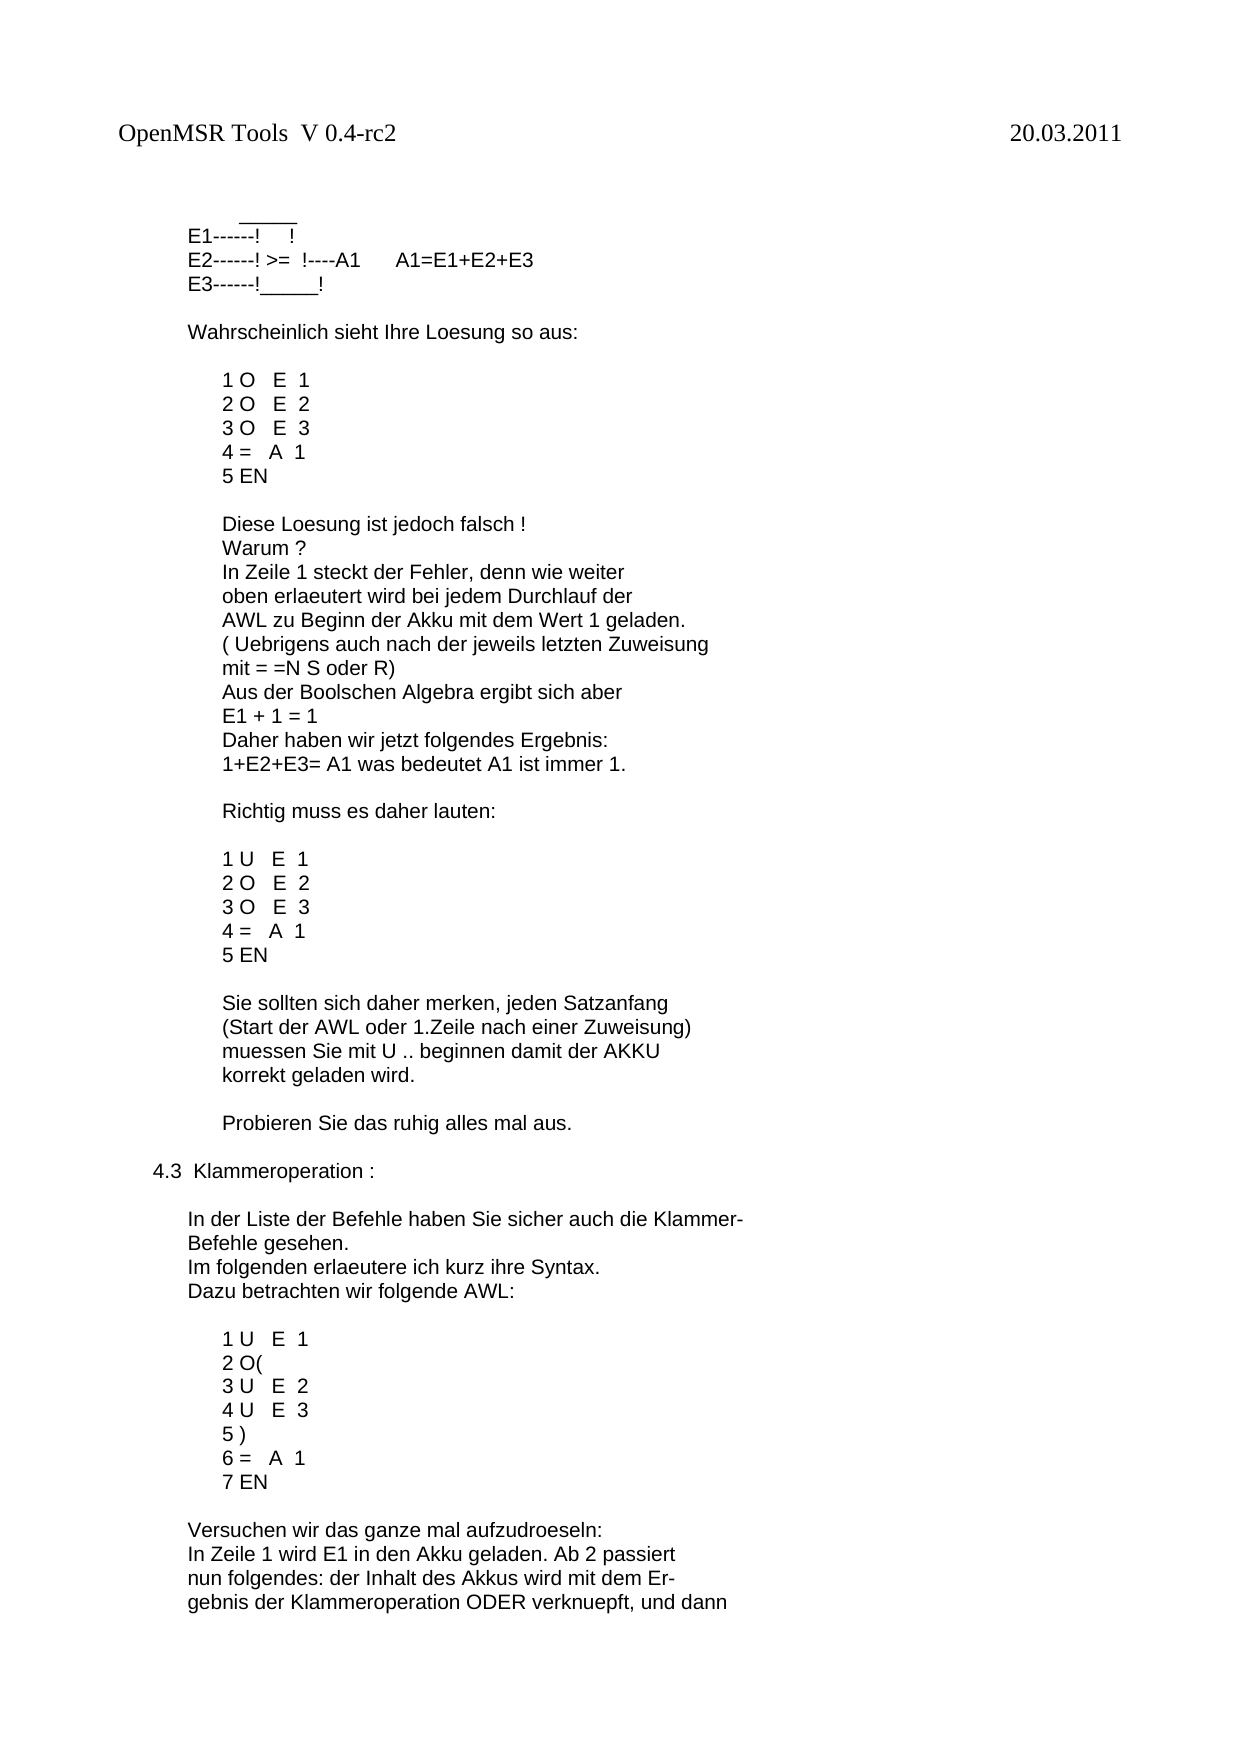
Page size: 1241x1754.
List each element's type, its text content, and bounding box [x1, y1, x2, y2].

text 3 U E 2 [118, 1374, 1122, 1398]
text E1 + 1 = 1 [118, 703, 1122, 727]
text korrekt geladen wird. [118, 1063, 1122, 1087]
text 2 O E 2 [118, 871, 1122, 895]
text 1+E2+E3= A1 was bedeutet A1 ist immer 1. [118, 751, 1122, 775]
text 4 = A 1 [118, 440, 1122, 464]
text 3 O E 3 [118, 895, 1122, 919]
text gebnis der Klammeroperation ODER verknuepft, und dann [118, 1590, 1122, 1614]
text E1------! ! [118, 224, 1122, 248]
text (Start der AWL oder 1.Zeile nach einer Zuweisung) [118, 1015, 1122, 1039]
text Befehle gesehen. [118, 1231, 1122, 1254]
text Warum ? [118, 536, 1122, 560]
text In Zeile 1 wird E1 in den Akku geladen. Ab 2 passiert [118, 1542, 1122, 1566]
text Diese Loesung ist jedoch falsch ! [118, 512, 1122, 536]
text 5 EN [118, 943, 1122, 967]
text 1 U E 1 [118, 1326, 1122, 1350]
text mit = =N S oder R) [118, 656, 1122, 679]
text 1 U E 1 [118, 847, 1122, 871]
text Daher haben wir jetzt folgendes Ergebnis: [118, 727, 1122, 751]
text E2------! >= !----A1 A1=E1+E2+E3 [118, 248, 1122, 272]
text 7 EN [118, 1470, 1122, 1494]
text 5 ) [118, 1422, 1122, 1446]
text 1 O E 1 [118, 368, 1122, 392]
text 5 EN [118, 464, 1122, 488]
text ( Uebrigens auch nach der jeweils letzten Zuweisung [118, 632, 1122, 656]
text Sie sollten sich daher merken, jeden Satzanfang [118, 991, 1122, 1015]
text 4 U E 3 [118, 1398, 1122, 1422]
text 4 = A 1 [118, 919, 1122, 943]
text Wahrscheinlich sieht Ihre Loesung so aus: [118, 320, 1122, 344]
text Aus der Boolschen Algebra ergibt sich aber [118, 679, 1122, 703]
text Versuchen wir das ganze mal aufzudroeseln: [118, 1518, 1122, 1542]
text 2 O( [118, 1350, 1122, 1374]
text muessen Sie mit U .. beginnen damit der AKKU [118, 1039, 1122, 1063]
text Dazu betrachten wir folgende AWL: [118, 1278, 1122, 1302]
text nun folgendes: der Inhalt des Akkus wird mit dem Er- [118, 1566, 1122, 1590]
text Im folgenden erlaeutere ich kurz ihre Syntax. [118, 1254, 1122, 1278]
text E3------!_____! [118, 272, 1122, 296]
text AWL zu Beginn der Akku mit dem Wert 1 geladen. [118, 608, 1122, 632]
text 4.3 Klammeroperation : [118, 1159, 1122, 1183]
text 3 O E 3 [118, 416, 1122, 440]
text oben erlaeutert wird bei jedem Durchlauf der [118, 584, 1122, 608]
text 6 = A 1 [118, 1446, 1122, 1470]
text In der Liste der Befehle haben Sie sicher auch die Klammer- [118, 1207, 1122, 1231]
text 2 O E 2 [118, 392, 1122, 416]
text _____ [118, 200, 1122, 224]
text In Zeile 1 steckt der Fehler, denn wie weiter [118, 560, 1122, 584]
text Probieren Sie das ruhig alles mal aus. [118, 1111, 1122, 1135]
text Richtig muss es daher lauten: [118, 799, 1122, 823]
